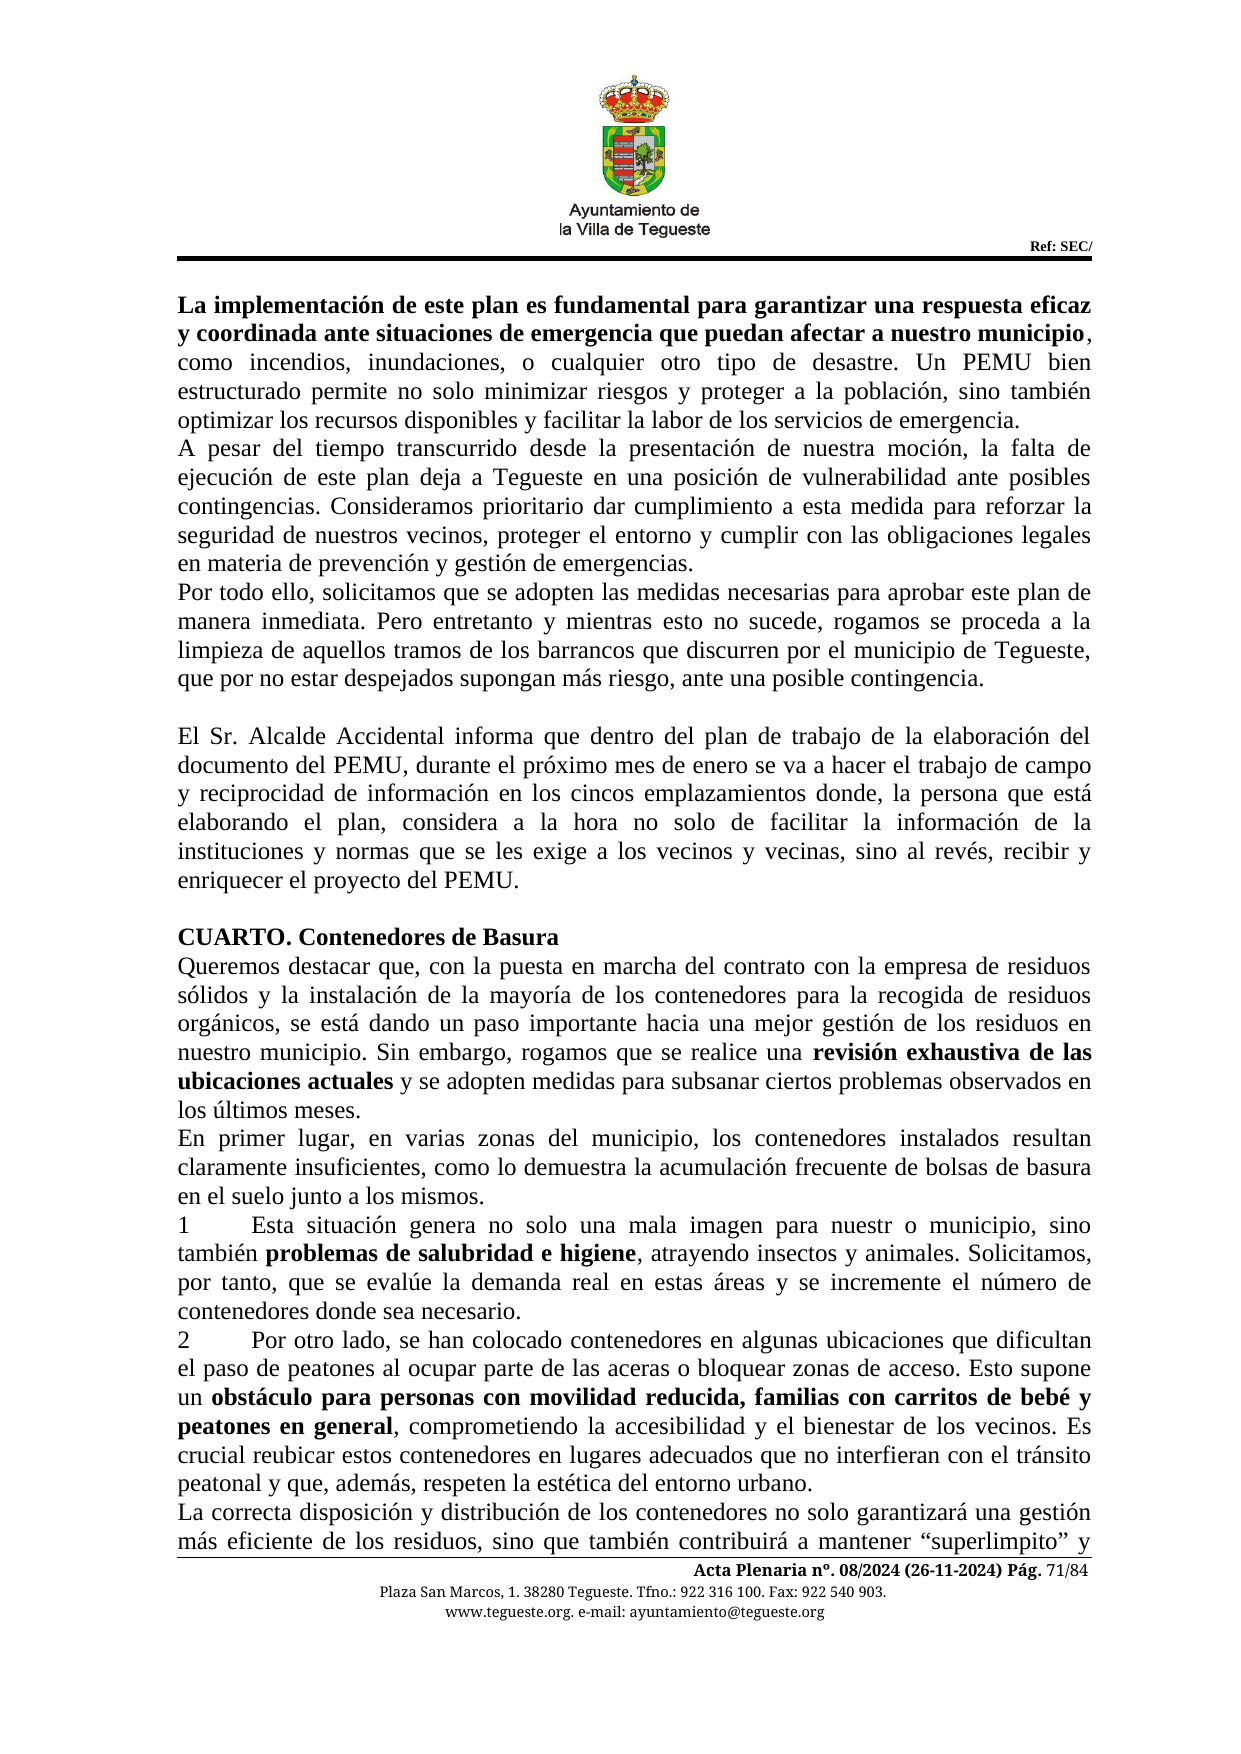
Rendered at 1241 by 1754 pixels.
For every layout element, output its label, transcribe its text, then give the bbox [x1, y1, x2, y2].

text El Sr. Alcalde Accidental informa que dentro del plan de trabajo de la elaboración del documento del PEMU, durante el próximo mes de enero se va a hacer el trabajo de campo y reciprocidad de información en los cincos emplazamientos donde, la persona que está elaborando el plan, considera a la hora no solo de facilitar la información de la instituciones y normas que se les exige a los vecinos y vecinas, sino al revés, recibir y enriquecer el proyecto del PEMU. [177, 721, 1092, 893]
text Por todo ello, solicitamos que se adopten las medidas necesarias para aprobar este plan de manera inmediata. Pero entretanto y mientras esto no sucede, rogamos se proceda a la limpieza de aquellos tramos de los barrancos que discurren por el municipio de Tegueste, que por no estar despejados supongan más riesgo, ante una posible contingencia. [177, 577, 1092, 692]
list Esta situación genera no solo una mala imagen para nuestr o municipio, sino también problemas de salubridad e higiene, atrayendo insectos y animales. Solicitamos, por tanto, que se evalúe la demanda real en estas áreas y se incremente el número de contenedores donde sea necesario. [177, 1210, 1092, 1325]
text Queremos destacar que, con la puesta en marcha del contrato con la empresa de residuos sólidos y la instalación de la mayoría de los contenedores para la recogida de residuos orgánicos, se está dando un paso importante hacia una mejor gestión de los residuos en nuestro municipio. Sin embargo, rogamos que se realice una revisión exhaustiva de las ubicaciones actuales y se adopten medidas para subsanar ciertos problemas observados en los últimos meses. [177, 951, 1092, 1123]
list Por otro lado, se han colocado contenedores en algunas ubicaciones que dificultan el paso de peatones al ocupar parte de las aceras o bloquear zonas de acceso. Esto supone un obstáculo para personas con movilidad reducida, familias con carritos de bebé y peatones en general, comprometiendo la accesibilidad y el bienestar de los vecinos. Es crucial reubicar estos contenedores en lugares adecuados que no interfieran con el tránsito peatonal y que, además, respeten la estética del entorno urbano. [177, 1325, 1092, 1497]
text CUARTO. Contenedores de Basura [177, 922, 1092, 951]
text La implementación de este plan es fundamental para garantizar una respuesta eficaz y coordinada ante situaciones de emergencia que puedan afectar a nuestro municipio, como incendios, inundaciones, o cualquier otro tipo de desastre. Un PEMU bien estructurado permite no solo minimizar riesgos y proteger a la población, sino también optimizar los recursos disponibles y facilitar la labor de los servicios de emergencia. [177, 290, 1092, 433]
text En primer lugar, en varias zonas del municipio, los contenedores instalados resultan claramente insuficientes, como lo demuestra la acumulación frecuente de bolsas de basura en el suelo junto a los mismos. [177, 1123, 1092, 1210]
text La correcta disposición y distribución de los contenedores no solo garantizará una gestión más eficiente de los residuos, sino que también contribuirá a mantener “superlimpito” y [177, 1497, 1092, 1555]
text A pesar del tiempo transcurrido desde la presentación de nuestra moción, la falta de ejecución de este plan deja a Tegueste en una posición de vulnerabilidad ante posibles contingencias. Consideramos prioritario dar cumplimiento a esta medida para reforzar la seguridad de nuestros vecinos, proteger el entorno y cumplir con las obligaciones legales en materia de prevención y gestión de emergencias. [177, 433, 1092, 577]
